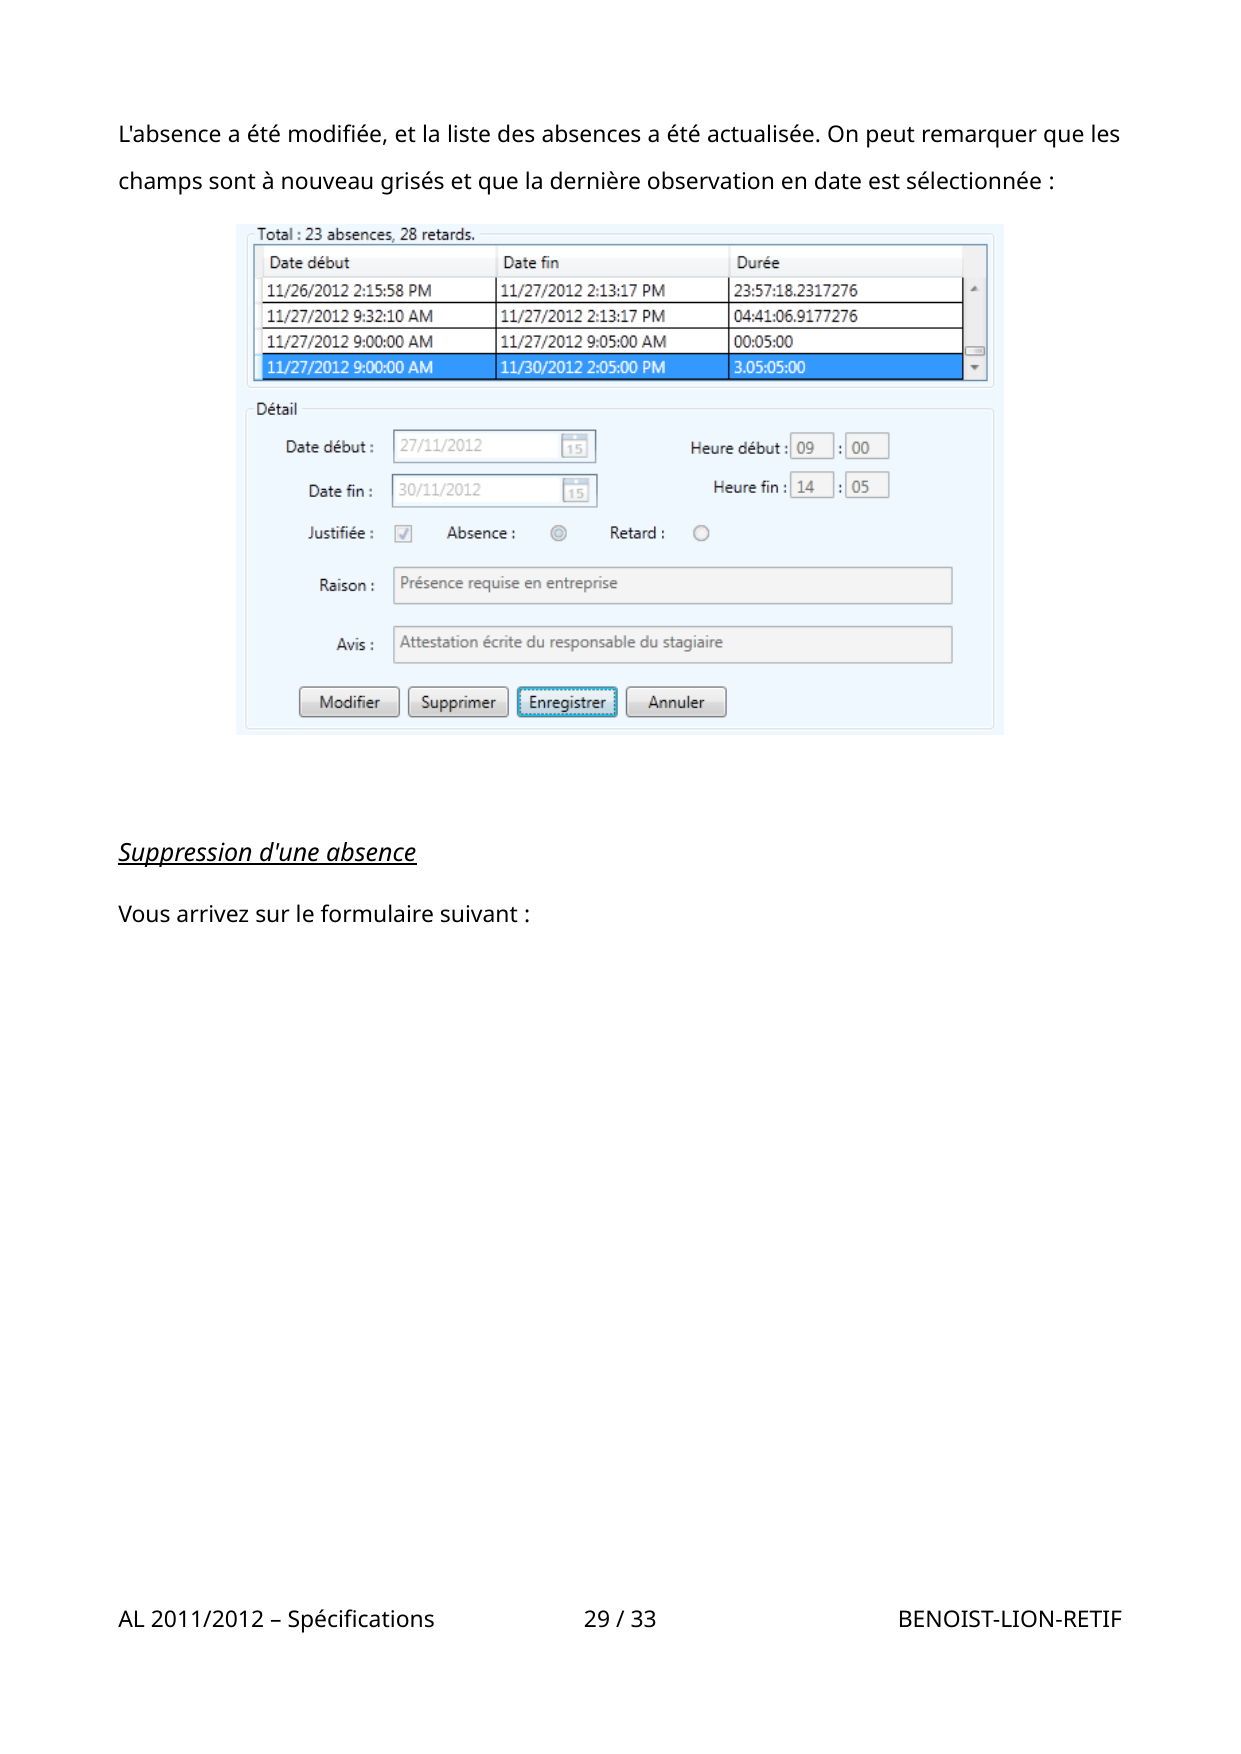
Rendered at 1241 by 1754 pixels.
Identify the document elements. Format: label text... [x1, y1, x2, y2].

picture [236, 224, 1004, 735]
text Vous arrivez sur le formulaire suivant : [118, 898, 1122, 929]
text L'absence a été modifiée, et la liste des absences a été actualisée. On peut remarquer que les champs sont à nouveau grisés et que la dernière observation en date est sélectionnée : [118, 118, 1122, 196]
subtitle Suppression d'une absence [118, 834, 1122, 869]
